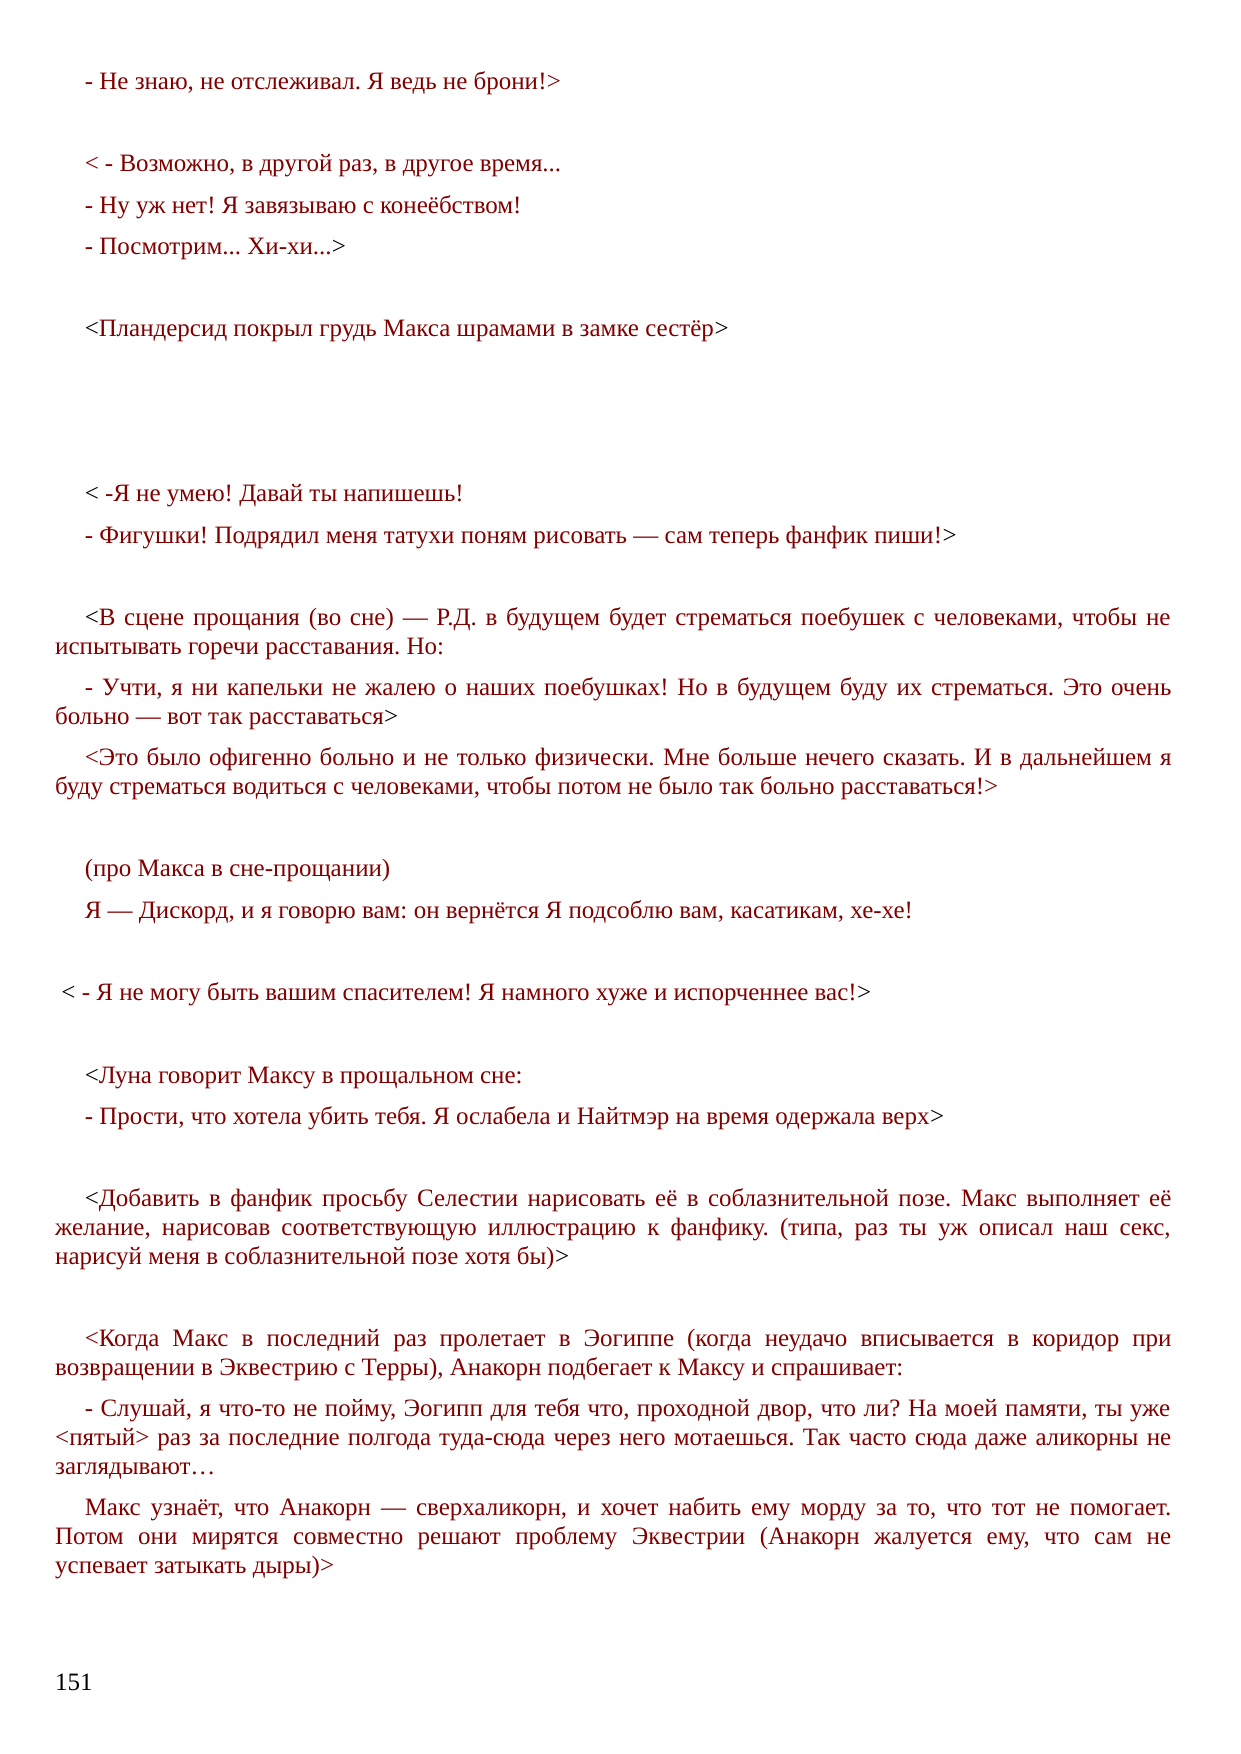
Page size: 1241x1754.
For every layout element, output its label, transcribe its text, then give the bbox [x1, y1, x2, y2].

text <Луна говорит Максу в прощальном сне: [55, 1060, 1173, 1088]
text <Добавить в фанфик просьбу Селестии нарисовать её в соблазнительной позе. Макс выполняет её желание, нарисовав соответствующую иллюстрацию к фанфику. (типа, раз ты уж описал наш секс, нарисуй меня в соблазнительной позе хотя бы)> [55, 1183, 1173, 1270]
text < - Возможно, в другой раз, в другое время... [55, 148, 1173, 177]
text - Не знаю, не отслеживал. Я ведь не брони!> [55, 66, 1173, 95]
text < -Я не умею! Давай ты напишешь! [55, 478, 1173, 507]
text <В сцене прощания (во сне) — Р.Д. в будущем будет стрематься поебушек с человеками, чтобы не испытывать горечи расставания. Но: [55, 602, 1173, 660]
text - Посмотрим... Хи-хи...> [55, 231, 1173, 260]
text <Это было офигенно больно и не только физически. Мне больше нечего сказать. И в дальнейшем я буду стрематься водиться с человеками, чтобы потом не было так больно расставаться!> [55, 742, 1173, 800]
text Я — Дискорд, и я говорю вам: он вернётся Я подсоблю вам, касатикам, хе-хе! [55, 895, 1173, 923]
text (про Макса в сне-прощании) [55, 853, 1173, 882]
text <Пландерсид покрыл грудь Макса шрамами в замке сестёр> [55, 313, 1173, 342]
text - Ну уж нет! Я завязываю с конеёбством! [55, 190, 1173, 218]
text < - Я не могу быть вашим спасителем! Я намного хуже и испорченнее вас!> [55, 977, 1173, 1006]
text Макс узнаёт, что Анакорн — сверхаликорн, и хочет набить ему морду за то, что тот не помогает. Потом они мирятся совместно решают проблему Эквестрии (Анакорн жалуется ему, что сам не успевает затыкать дыры)> [55, 1492, 1173, 1578]
text - Слушай, я что-то не пойму, Эогипп для тебя что, проходной двор, что ли? На моей памяти, ты уже <пятый> раз за последние полгода туда-сюда через него мотаешься. Так часто сюда даже аликорны не заглядывают… [55, 1393, 1173, 1480]
text - Фигушки! Подрядил меня татухи поням рисовать — сам теперь фанфик пиши!> [55, 520, 1173, 548]
text <Когда Макс в последний раз пролетает в Эогиппе (когда неудачо вписывается в коридор при возвращении в Эквестрию с Терры), Анакорн подбегает к Максу и спрашивает: [55, 1323, 1173, 1381]
text - Прости, что хотела убить тебя. Я ослабела и Найтмэр на время одержала верх> [55, 1101, 1173, 1130]
text - Учти, я ни капельки не жалею о наших поебушках! Но в будущем буду их стрематься. Это очень больно — вот так расставаться> [55, 672, 1173, 730]
